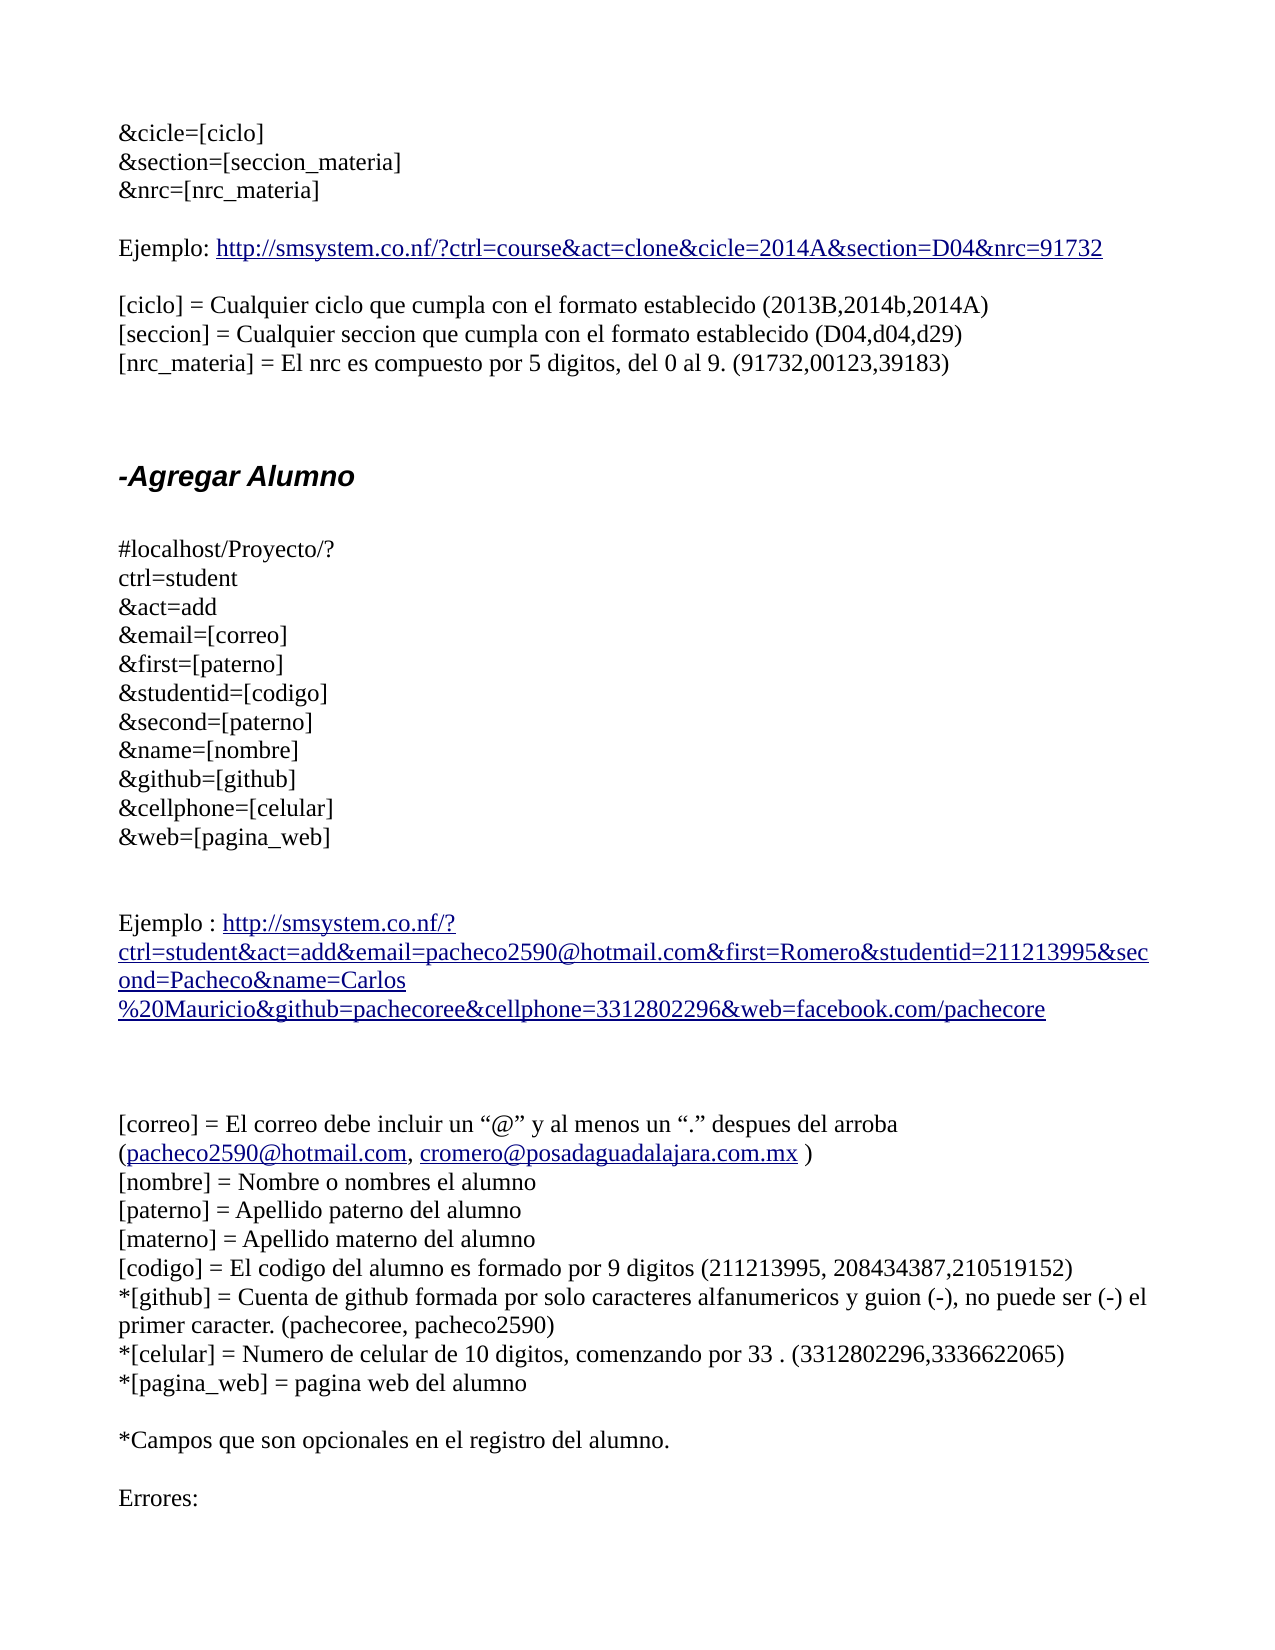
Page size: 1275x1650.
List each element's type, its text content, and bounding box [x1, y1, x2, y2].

subtitle -Agregar Alumno [118, 459, 1157, 493]
text *[celular] = Numero de celular de 10 digitos, comenzando por 33 . (3312802296,3336622065) [118, 1339, 1157, 1368]
text ctrl=student [118, 563, 1157, 592]
text &studentid=[codigo] [118, 678, 1157, 707]
text [codigo] = El codigo del alumno es formado por 9 digitos (211213995, 208434387,210519152) [118, 1253, 1157, 1282]
text &first=[paterno] [118, 649, 1157, 678]
text *Campos que son opcionales en el registro del alumno. [118, 1425, 1157, 1454]
text [correo] = El correo debe incluir un “@” y al menos un “.” despues del arroba (pacheco2590@hotmail.com, cromero@posadaguadalajara.com.mx ) [118, 1109, 1157, 1167]
text &email=[correo] [118, 620, 1157, 649]
text [materno] = Apellido materno del alumno [118, 1224, 1157, 1253]
text Errores: [118, 1483, 1157, 1512]
text &cellphone=[celular] [118, 793, 1157, 822]
text Ejemplo: http://smsystem.co.nf/?ctrl=course&act=clone&cicle=2014A&section=D04&nrc=91732 [118, 233, 1157, 262]
text *[github] = Cuenta de github formada por solo caracteres alfanumericos y guion (-), no puede ser (-) el primer caracter. (pachecoree, pacheco2590) [118, 1282, 1157, 1339]
text &cicle=[ciclo] [118, 118, 1157, 147]
text &section=[seccion_materia] [118, 147, 1157, 176]
text *[pagina_web] = pagina web del alumno [118, 1368, 1157, 1397]
text Ejemplo : http://smsystem.co.nf/?ctrl=student&act=add&email=pacheco2590@hotmail.com&first=Romero&studentid=211213995&second=Pacheco&name=Carlos%20Mauricio&github=pachecoree&cellphone=3312802296&web=facebook.com/pachecore [118, 908, 1157, 1023]
text [nombre] = Nombre o nombres el alumno [118, 1167, 1157, 1195]
text [ciclo] = Cualquier ciclo que cumpla con el formato establecido (2013B,2014b,2014A) [118, 291, 1157, 319]
text &github=[github] [118, 764, 1157, 793]
text &nrc=[nrc_materia] [118, 176, 1157, 204]
text &act=add [118, 592, 1157, 620]
text #localhost/Proyecto/? [118, 534, 1157, 563]
text &second=[paterno] [118, 707, 1157, 735]
text [seccion] = Cualquier seccion que cumpla con el formato establecido (D04,d04,d29) [118, 319, 1157, 348]
text &web=[pagina_web] [118, 822, 1157, 850]
text &name=[nombre] [118, 735, 1157, 764]
text [paterno] = Apellido paterno del alumno [118, 1195, 1157, 1224]
text [nrc_materia] = El nrc es compuesto por 5 digitos, del 0 al 9. (91732,00123,39183) [118, 348, 1157, 377]
